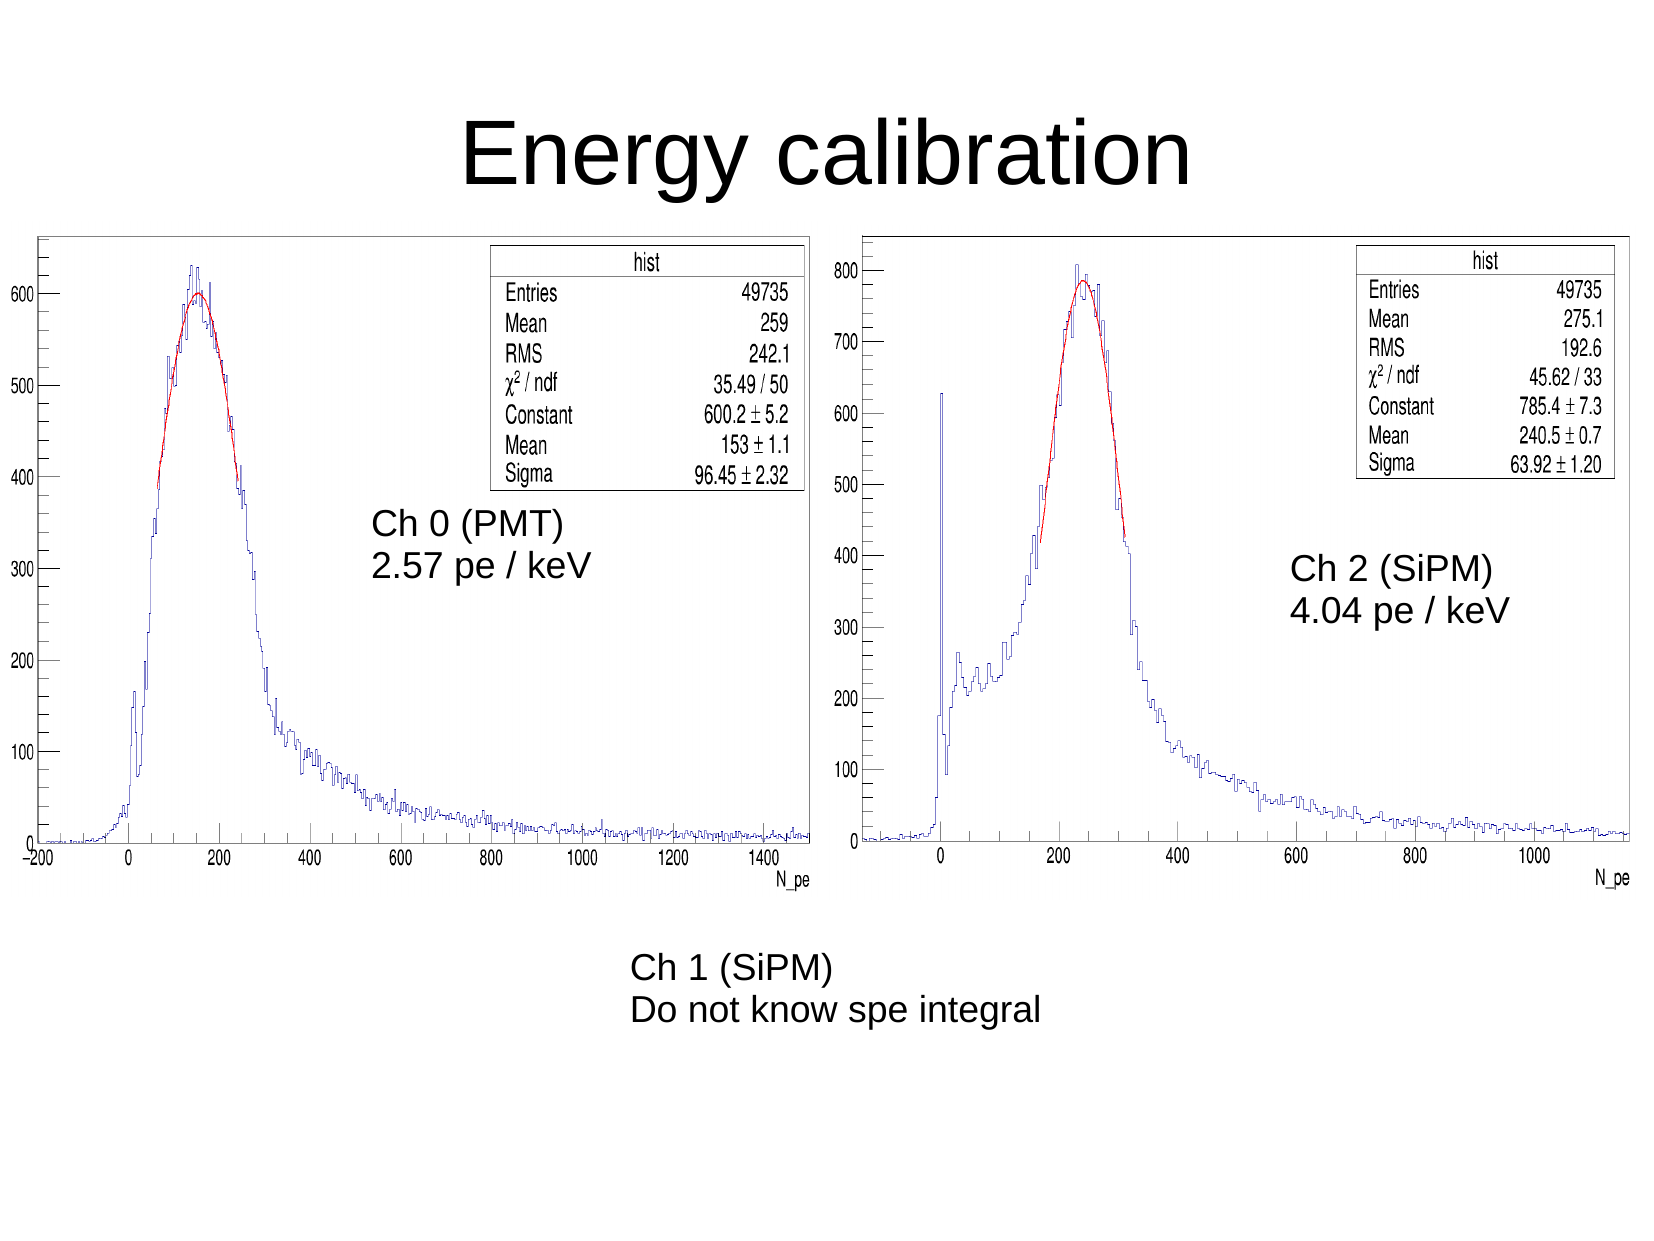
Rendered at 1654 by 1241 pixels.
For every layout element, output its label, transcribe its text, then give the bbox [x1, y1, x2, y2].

text_box Ch 1 (SiPM) Do not know spe integral [615, 939, 1069, 1066]
text_box Ch 2 (SiPM) 4.04 pe / keV [1275, 540, 1591, 639]
picture [823, 225, 1636, 901]
picture [5, 221, 818, 897]
text_box Ch 0 (PMT) 2.57 pe / keV [356, 495, 736, 636]
title Energy calibration [82, 49, 1571, 257]
